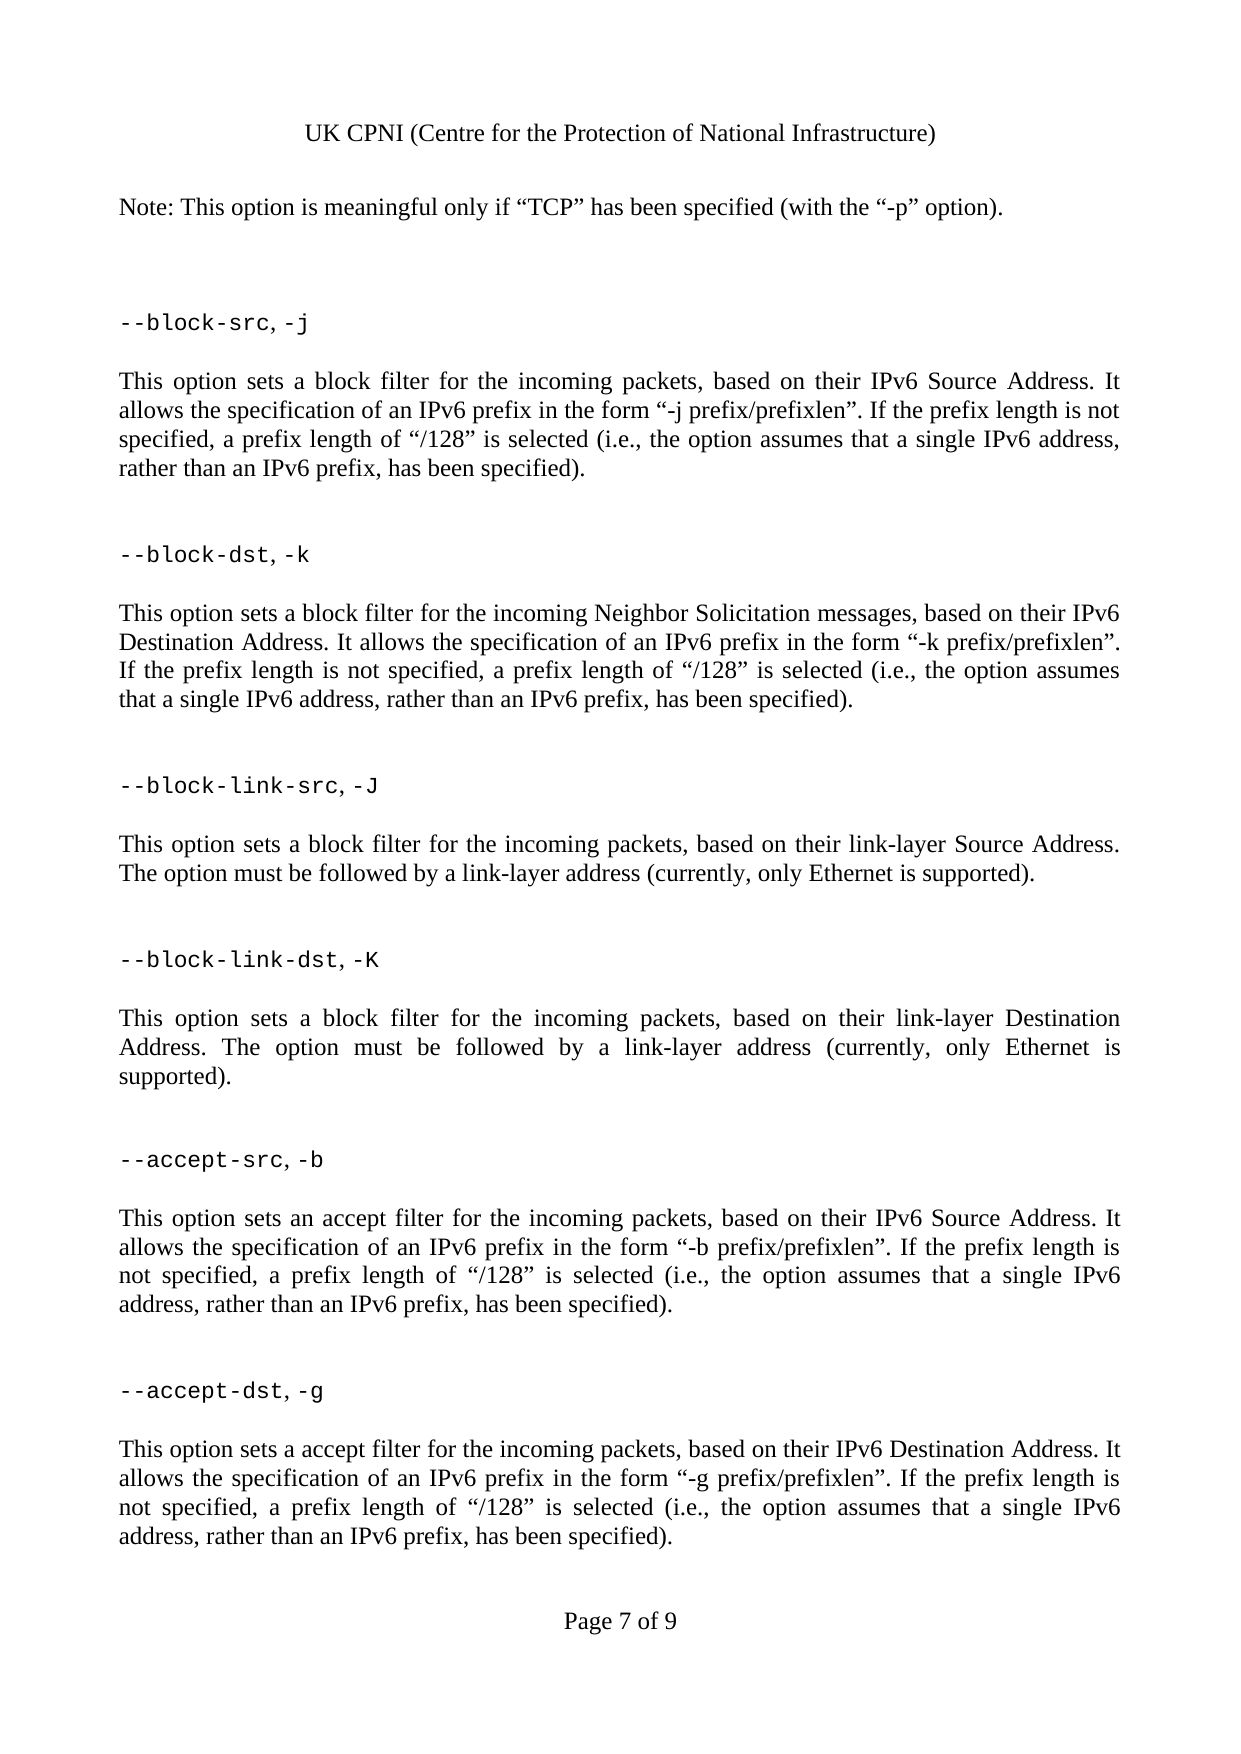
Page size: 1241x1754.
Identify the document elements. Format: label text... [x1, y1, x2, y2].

text This option sets a block filter for the incoming packets, based on their link-layer Source Address. The option must be followed by a link-layer address (currently, only Ethernet is supported). [118, 829, 1122, 887]
text This option sets a accept filter for the incoming packets, based on their IPv6 Destination Address. It allows the specification of an IPv6 prefix in the form “-g prefix/prefixlen”. If the prefix length is not specified, a prefix length of “/128” is selected (i.e., the option assumes that a single IPv6 address, rather than an IPv6 prefix, has been specified). [118, 1434, 1122, 1549]
text This option sets a block filter for the incoming packets, based on their link-layer Destination Address. The option must be followed by a link-layer address (currently, only Ethernet is supported). [118, 1003, 1122, 1089]
text --accept-src, -b [118, 1144, 1122, 1174]
text This option sets a block filter for the incoming Neighbor Solicitation messages, based on their IPv6 Destination Address. It allows the specification of an IPv6 prefix in the form “-k prefix/prefixlen”. If the prefix length is not specified, a prefix length of “/128” is selected (i.e., the option assumes that a single IPv6 address, rather than an IPv6 prefix, has been specified). [118, 598, 1122, 713]
text --block-link-src, -J [118, 770, 1122, 801]
text --block-link-dst, -K [118, 944, 1122, 974]
text This option sets a block filter for the incoming packets, based on their IPv6 Source Address. It allows the specification of an IPv6 prefix in the form “-j prefix/prefixlen”. If the prefix length is not specified, a prefix length of “/128” is selected (i.e., the option assumes that a single IPv6 address, rather than an IPv6 prefix, has been specified). [118, 366, 1122, 481]
text Note: This option is meaningful only if “TCP” has been specified (with the “-p” option). [118, 192, 1122, 221]
text --block-src, -j [118, 307, 1122, 338]
text --block-dst, -k [118, 539, 1122, 569]
text This option sets an accept filter for the incoming packets, based on their IPv6 Source Address. It allows the specification of an IPv6 prefix in the form “-b prefix/prefixlen”. If the prefix length is not specified, a prefix length of “/128” is selected (i.e., the option assumes that a single IPv6 address, rather than an IPv6 prefix, has been specified). [118, 1203, 1122, 1318]
text --accept-dst, -g [118, 1376, 1122, 1406]
